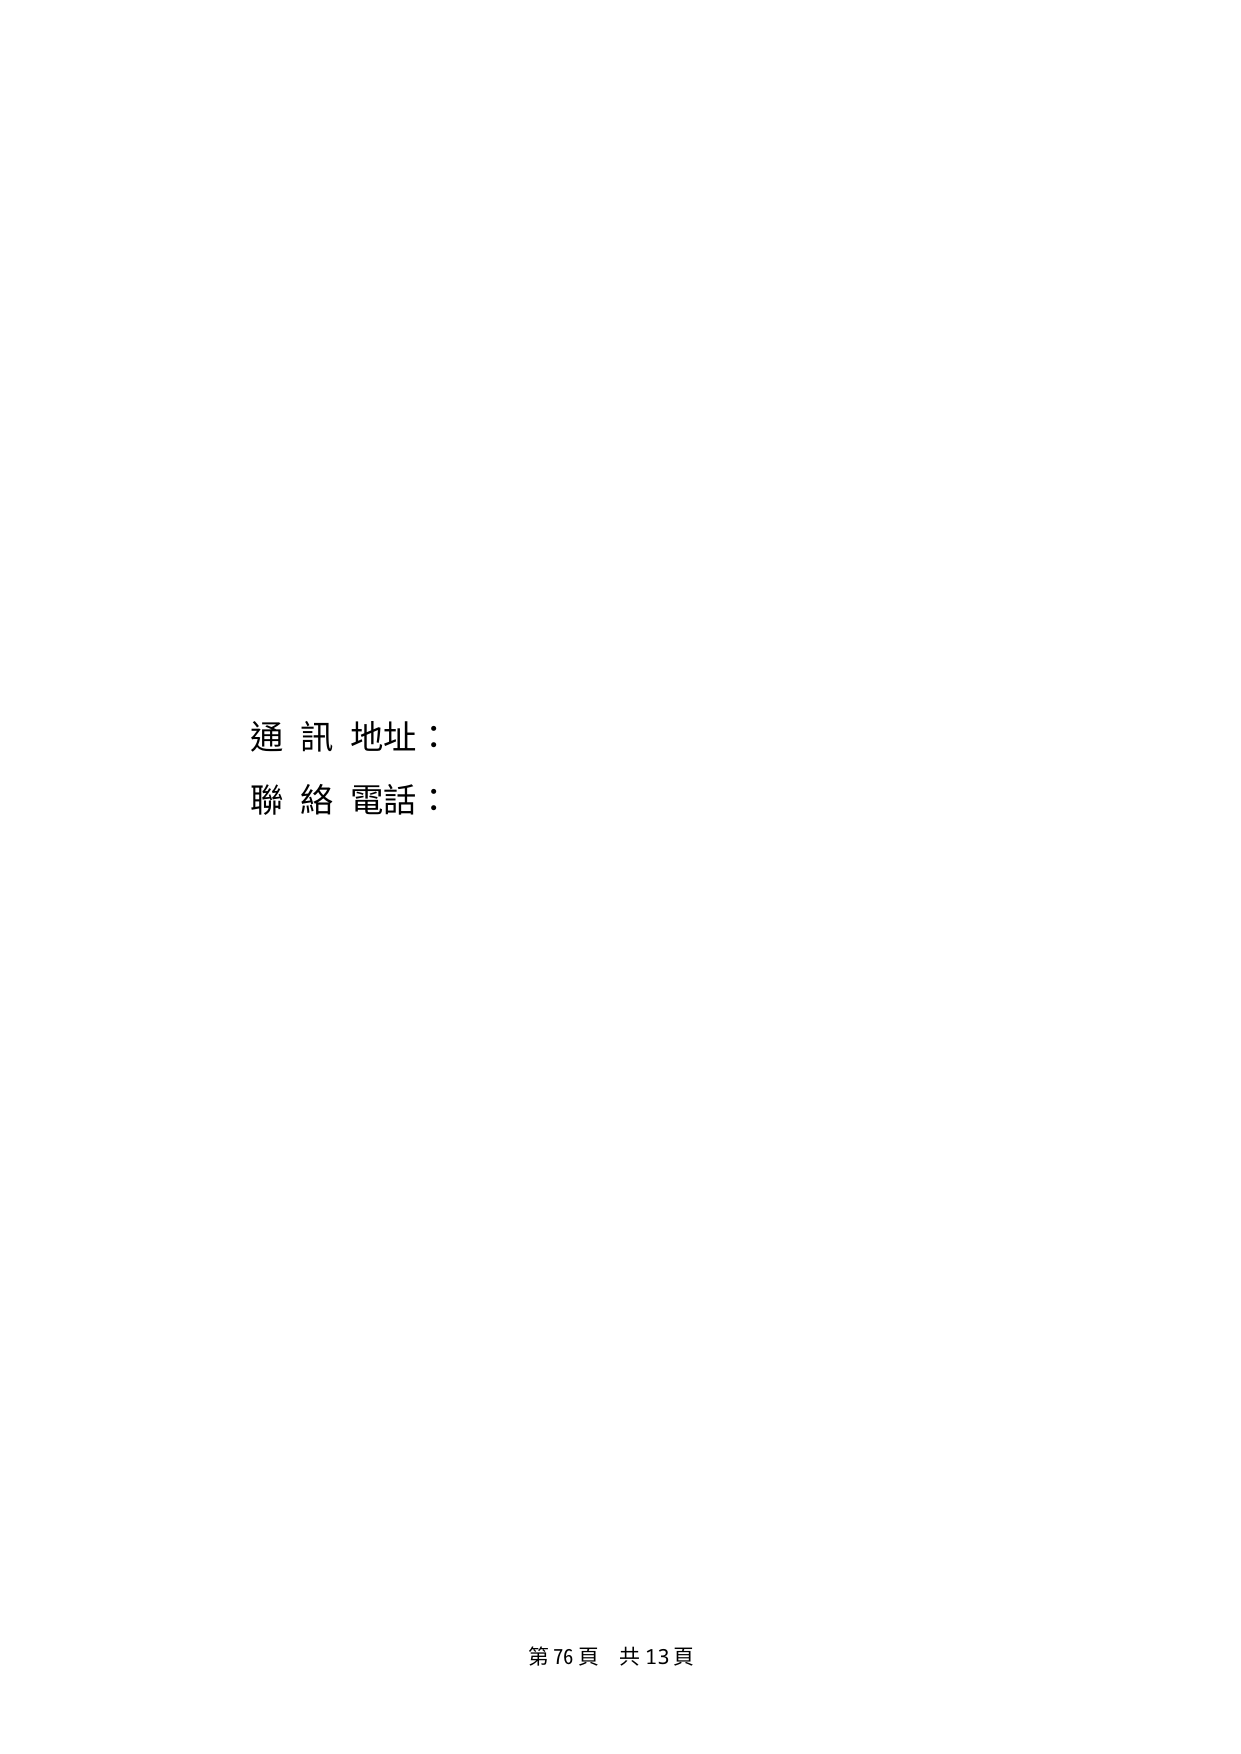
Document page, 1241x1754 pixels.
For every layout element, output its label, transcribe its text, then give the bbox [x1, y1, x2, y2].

text 聯 絡 電話： [100, 756, 1122, 818]
text 通 訊 地址： [100, 693, 1122, 756]
